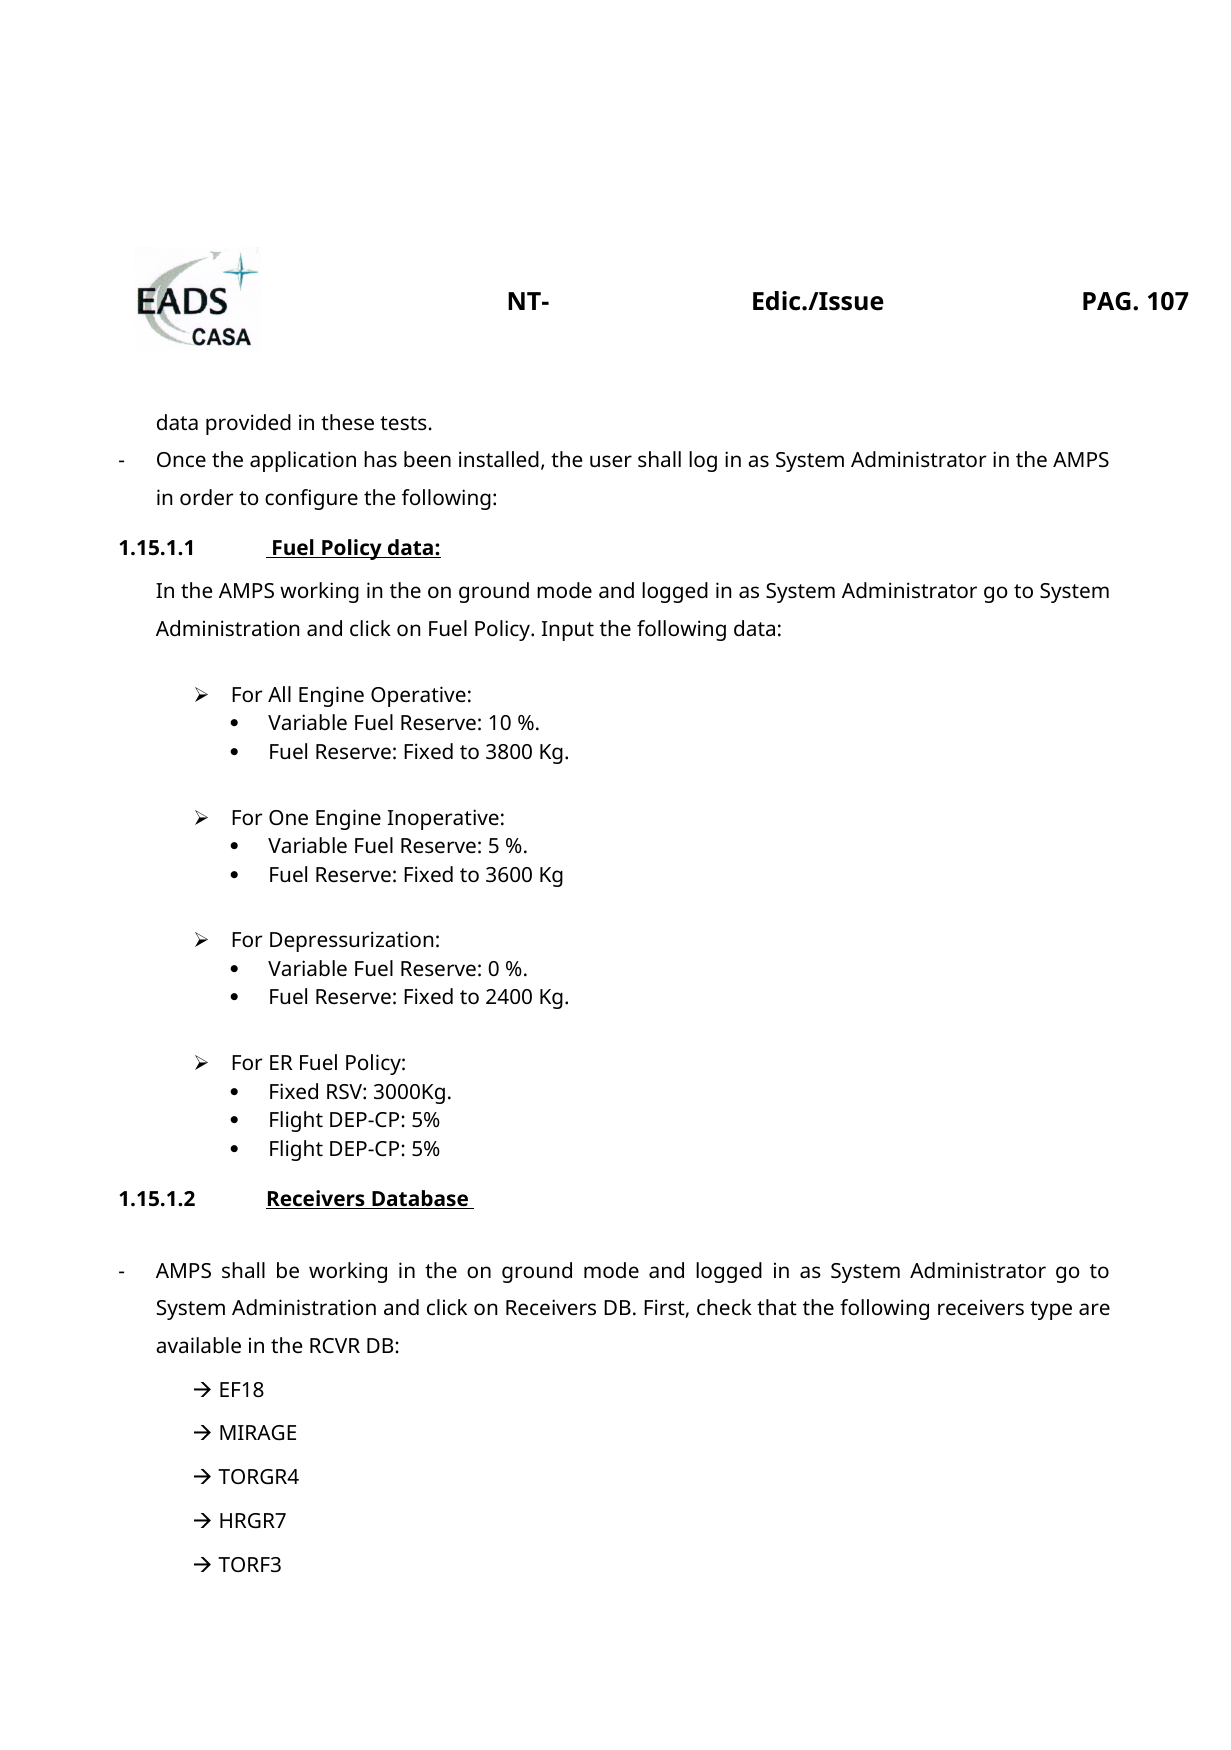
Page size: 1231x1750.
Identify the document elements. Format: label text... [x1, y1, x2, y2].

text data provided in these tests. [156, 399, 1112, 436]
list Flight DEP-CP: 5% [231, 1134, 1112, 1162]
list For All Engine Operative: [193, 680, 1112, 708]
list For One Engine Inoperative: [193, 803, 1112, 831]
list Fixed RSV: 3000Kg. [231, 1077, 1112, 1105]
text  TORF3 [192, 1541, 1083, 1578]
list Variable Fuel Reserve: 10 %. [231, 708, 1112, 737]
text  MIRAGE [192, 1409, 1083, 1447]
text  EF18 [192, 1366, 1083, 1403]
text In the AMPS working in the on ground mode and logged in as System Administrator go to System Administration and click on Fuel Policy. Input the following data: [156, 567, 1112, 642]
list Fuel Reserve: Fixed to 3600 Kg [231, 860, 1112, 888]
list Fuel Reserve: Fixed to 3800 Kg. [231, 737, 1112, 765]
subtitle Fuel Policy data: [118, 524, 1083, 561]
list Variable Fuel Reserve: 0 %. [231, 954, 1112, 982]
text  TORGR4 [192, 1453, 1083, 1491]
picture [134, 247, 261, 350]
list Once the application has been installed, the user shall log in as System Administrator in the AMPS in order to configure the following: [118, 436, 1112, 511]
text  HRGR7 [192, 1497, 1083, 1534]
list For Depressurization: [193, 926, 1112, 954]
subtitle Receivers Database [118, 1175, 1083, 1212]
list Variable Fuel Reserve: 5 %. [231, 831, 1112, 860]
list For ER Fuel Policy: [193, 1048, 1112, 1077]
list AMPS shall be working in the on ground mode and logged in as System Administrator go to System Administration and click on Receivers DB. First, check that the following receivers type are available in the RCVR DB: [118, 1247, 1112, 1359]
list Flight DEP-CP: 5% [231, 1105, 1112, 1134]
list Fuel Reserve: Fixed to 2400 Kg. [231, 982, 1112, 1011]
